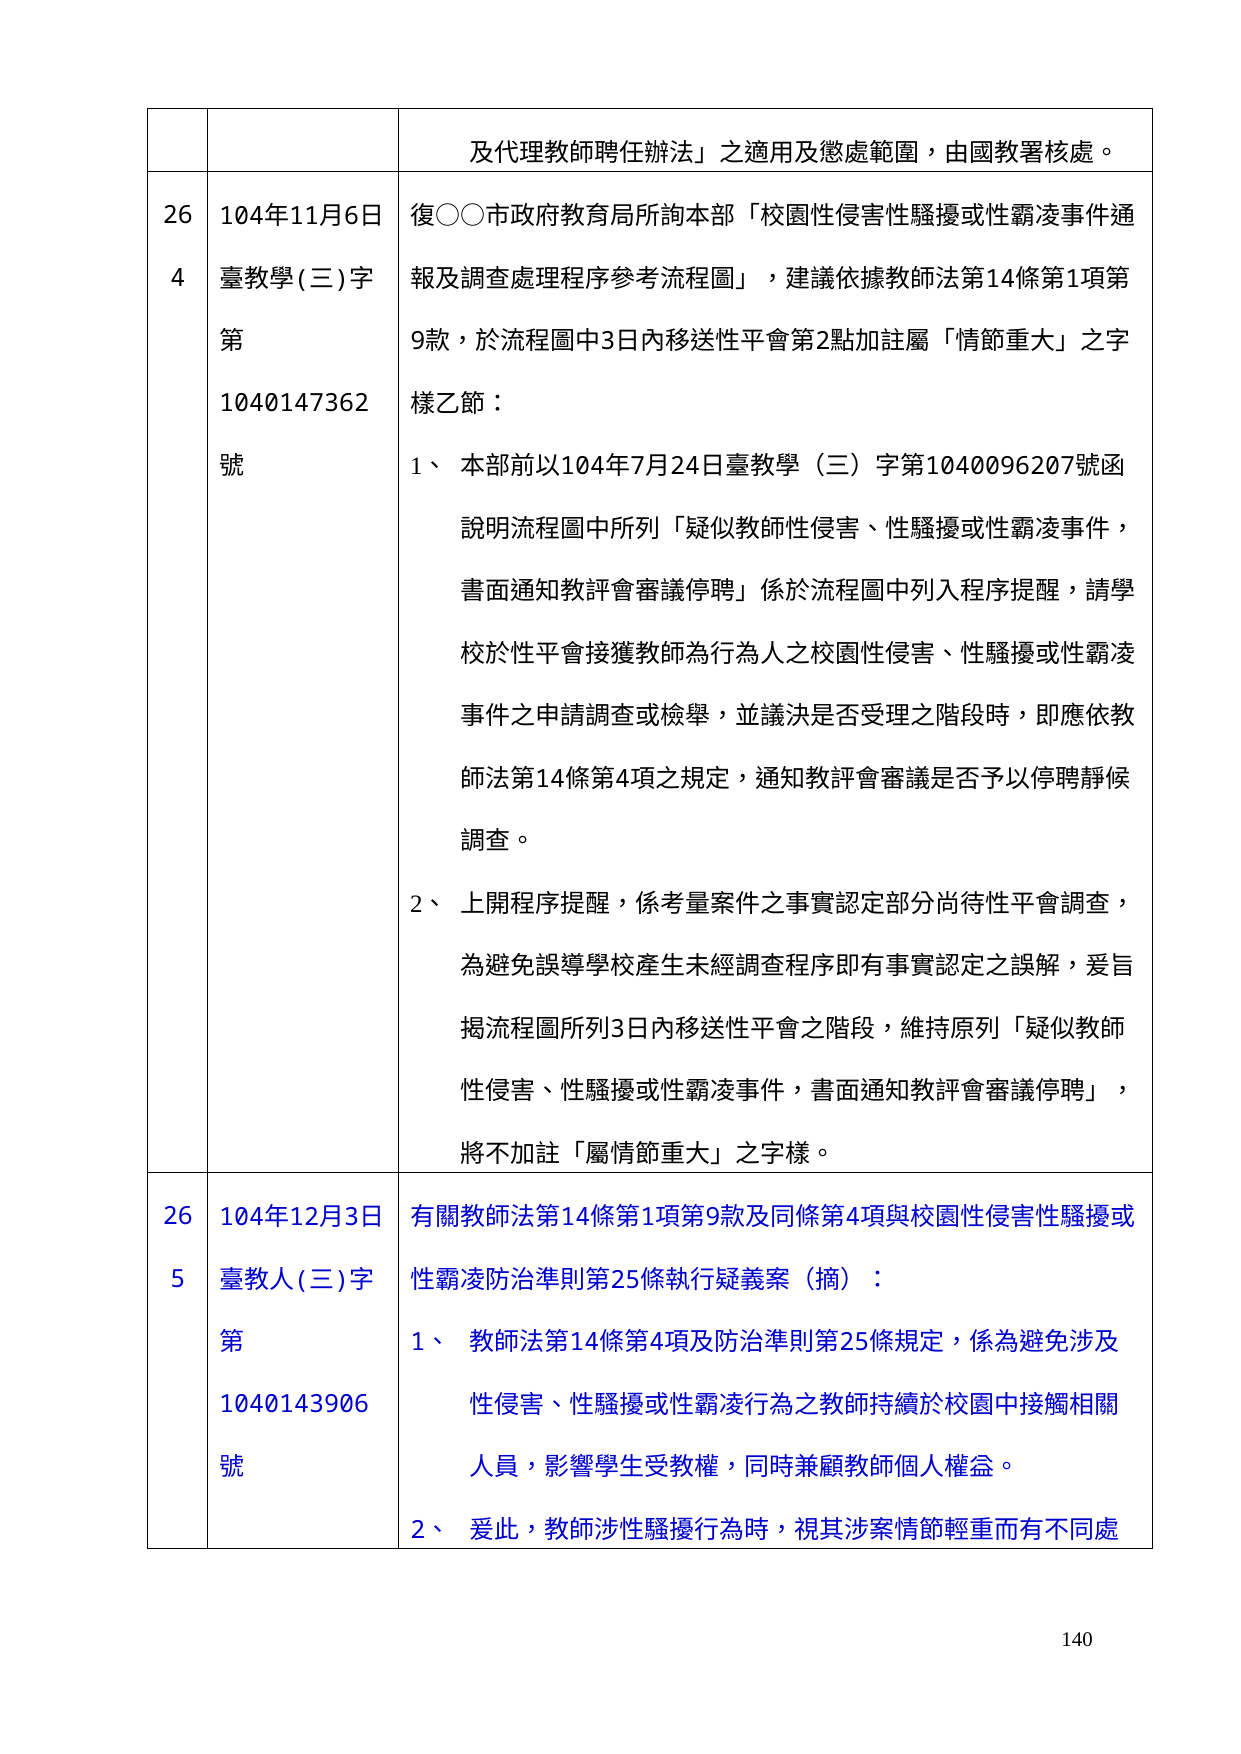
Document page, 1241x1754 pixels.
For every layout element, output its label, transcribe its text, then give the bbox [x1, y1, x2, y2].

table_cell 復○○市政府教育局所詢本部「校園性侵害性騷擾或性霸凌事件通報及調查處理程序參考流程圖」，建議依據教師法第14條第1項第9款，於流程圖中3日內移送性平會第2點加註屬「情節重大」之字樣乙節： 本部前以104年7月24日臺教學（三）字第1040096207號函說明流程圖中所列「疑似教師性侵害、性騷擾或性霸凌事件，書面通知教評會審議停聘」係於流程圖中列入程序提醒，請學校於性平會接獲教師為行為人之校園性侵害、性騷擾或性霸凌事件之申請調查或檢舉，並議決是否受理之階段時，即應依教師法第14條第4項之規定，通知教評會審議是否予以停聘靜候調查。 上開程序提醒，係考量案件之事實認定部分尚待性平會調查，為避免誤導學校產生未經調查程序即有事實認定之誤解，爰旨揭流程圖所列3日內移送性平會之階段，維持原列「疑似教師性侵害、性騷擾或性霸凌事件，書面通知教評會審議停聘」，將不加註「屬情節重大」之字樣。 [399, 172, 1152, 1172]
table_cell 264 [148, 172, 207, 1172]
table_cell 有關教師法第14條第1項第9款及同條第4項與校園性侵害性騷擾或性霸凌防治準則第25條執行疑義案（摘）： 教師法第14條第4項及防治準則第25條規定，係為避免涉及性侵害、性騷擾或性霸凌行為之教師持續於校園中接觸相關人員，影響學生受教權，同時兼顧教師個人權益。 爰此，教師涉性騷擾行為時，視其涉案情節輕重而有不同處 [399, 1173, 1152, 1548]
table_cell 及代理教師聘任辦法」之適用及懲處範圍，由國教署核處。 [399, 109, 1152, 171]
table_cell [208, 109, 398, 171]
table_cell 104年11月6日臺教學(三)字第1040147362號 [208, 172, 398, 1172]
table_cell [148, 109, 207, 171]
table_cell 104年12月3日臺教人(三)字第1040143906號 [208, 1173, 398, 1548]
table_cell 265 [148, 1173, 207, 1548]
